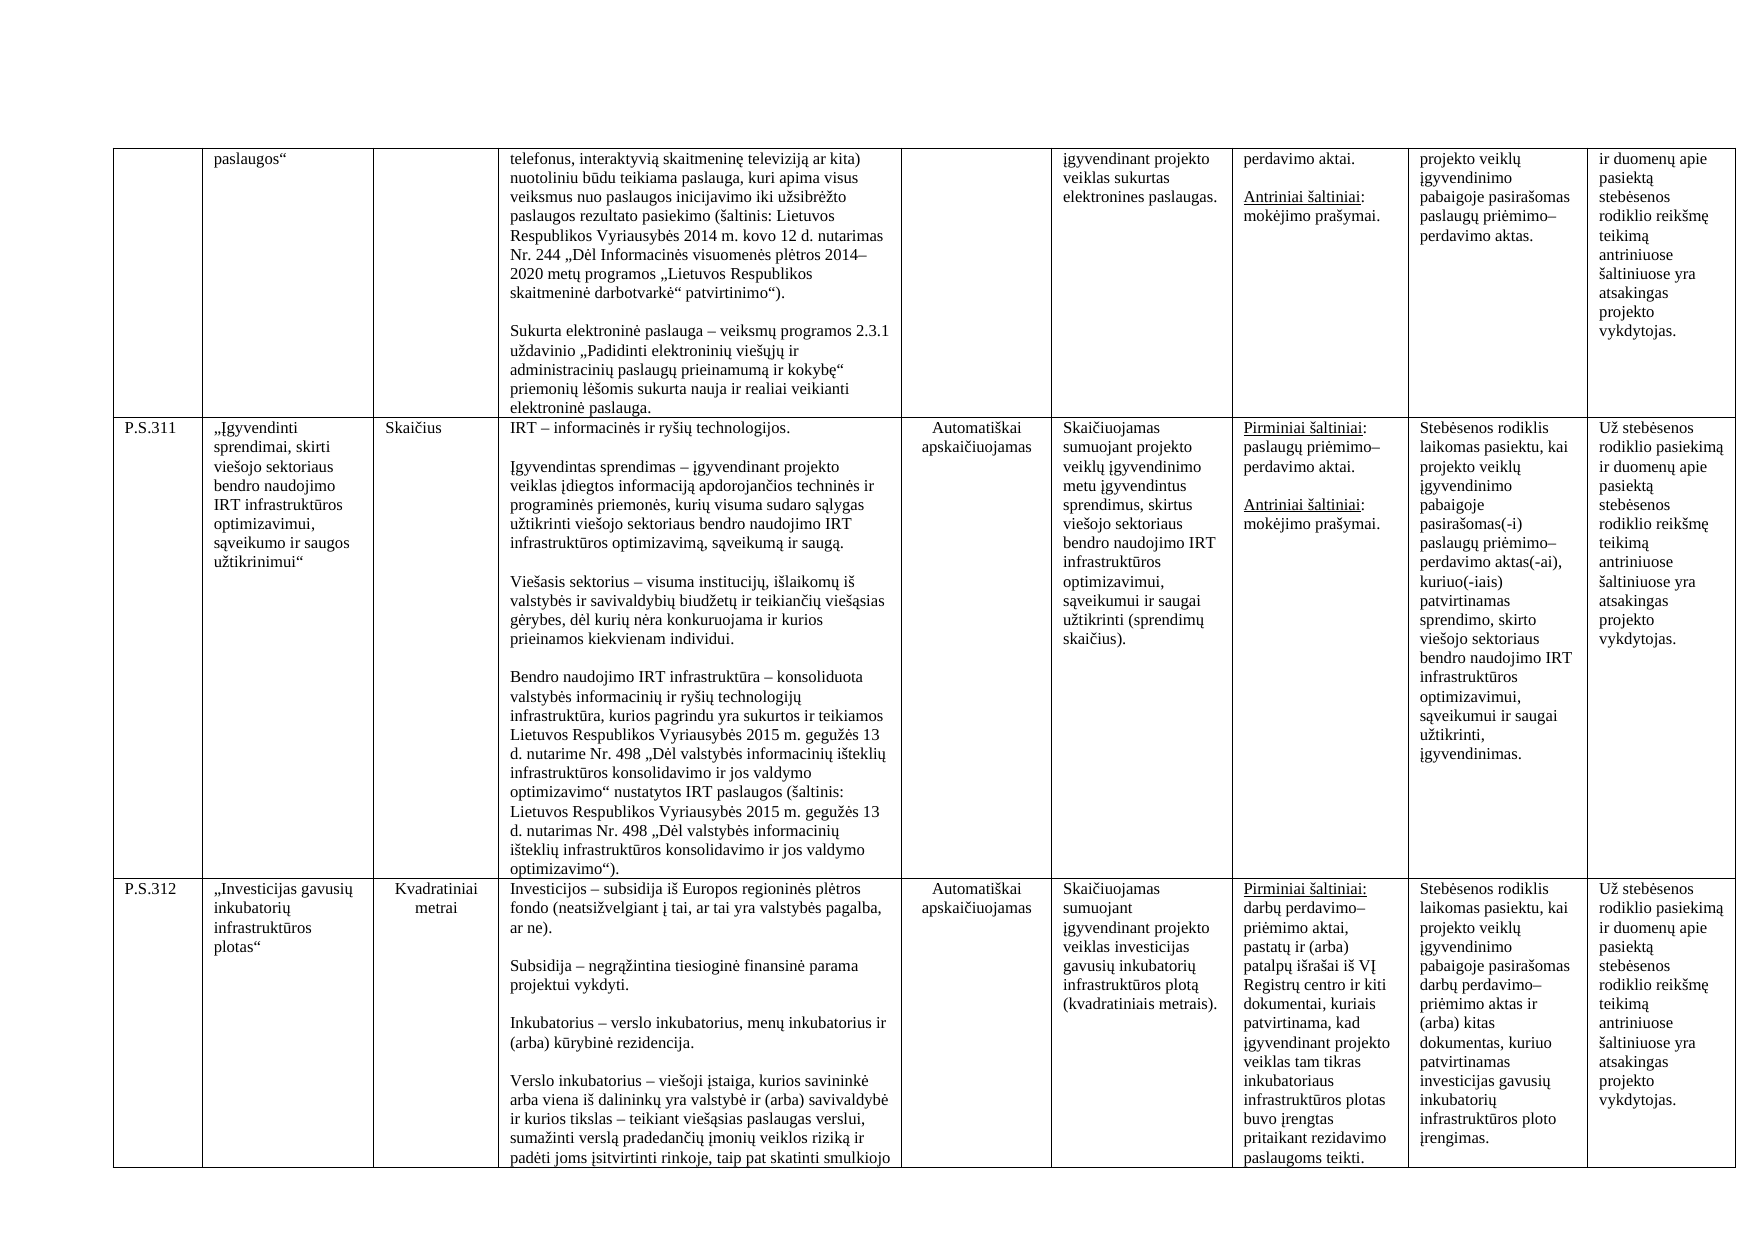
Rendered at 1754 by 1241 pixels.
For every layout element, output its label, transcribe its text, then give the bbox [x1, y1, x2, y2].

table_cell Skaičiuojamas sumuojant įgyvendinant projekto veiklas investicijas gavusių inkubatorių infrastruktūros plotą (kvadratiniais metrais). [1052, 879, 1232, 1167]
table_cell ir duomenų apie pasiektą stebėsenos rodiklio reikšmę teikimą antriniuose šaltiniuose yra atsakingas projekto vykdytojas. [1588, 149, 1735, 417]
table_cell [374, 149, 498, 417]
table_cell Pirminiai šaltiniai: darbų perdavimo–priėmimo aktai, pastatų ir (arba) patalpų išrašai iš VĮ Registrų centro ir kiti dokumentai, kuriais patvirtinama, kad įgyvendinant projekto veiklas tam tikras inkubatoriaus infrastruktūros plotas buvo įrengtas pritaikant rezidavimo paslaugoms teikti. [1233, 879, 1408, 1167]
table_cell Automatiškai apskaičiuojamas [902, 418, 1051, 878]
table_cell P.S.312 [114, 879, 202, 1167]
table_cell Automatiškai apskaičiuojamas [902, 879, 1051, 1167]
table_cell Už stebėsenos rodiklio pasiekimą ir duomenų apie pasiektą stebėsenos rodiklio reikšmę teikimą antriniuose šaltiniuose yra atsakingas projekto vykdytojas. [1588, 879, 1735, 1167]
table_cell [902, 149, 1051, 417]
table_cell Pirminiai šaltiniai: paslaugų priėmimo–perdavimo aktai. Antriniai šaltiniai: mokėjimo prašymai. [1233, 418, 1408, 878]
table_cell Skaičiuojamas sumuojant projekto veiklų įgyvendinimo metu įgyvendintus sprendimus, skirtus viešojo sektoriaus bendro naudojimo IRT infrastruktūros optimizavimui, sąveikumui ir saugai užtikrinti (sprendimų skaičius). [1052, 418, 1232, 878]
table_cell paslaugos“ [203, 149, 373, 417]
table_cell įgyvendinant projekto veiklas sukurtas elektronines paslaugas. [1052, 149, 1232, 417]
table_cell Skaičius [374, 418, 498, 878]
table_cell P.S.311 [114, 418, 202, 878]
table_cell perdavimo aktai. Antriniai šaltiniai: mokėjimo prašymai. [1233, 149, 1408, 417]
table_cell Stebėsenos rodiklis laikomas pasiektu, kai projekto veiklų įgyvendinimo pabaigoje pasirašomas darbų perdavimo–priėmimo aktas ir (arba) kitas dokumentas, kuriuo patvirtinamas investicijas gavusių inkubatorių infrastruktūros ploto įrengimas. [1409, 879, 1587, 1167]
table_cell telefonus, interaktyvią skaitmeninę televiziją ar kita) nuotoliniu būdu teikiama paslauga, kuri apima visus veiksmus nuo paslaugos inicijavimo iki užsibrėžto paslaugos rezultato pasiekimo (šaltinis: Lietuvos Respublikos Vyriausybės 2014 m. kovo 12 d. nutarimas Nr. 244 „Dėl Informacinės visuomenės plėtros 2014–2020 metų programos „Lietuvos Respublikos skaitmeninė darbotvarkė“ patvirtinimo“). Sukurta elektroninė paslauga – veiksmų programos 2.3.1 uždavinio „Padidinti elektroninių viešųjų ir administracinių paslaugų prieinamumą ir kokybę“ priemonių lėšomis sukurta nauja ir realiai veikianti elektroninė paslauga. [499, 149, 901, 417]
table_cell [114, 149, 202, 417]
table_cell projekto veiklų įgyvendinimo pabaigoje pasirašomas paslaugų priėmimo–perdavimo aktas. [1409, 149, 1587, 417]
table_cell „Įgyvendinti sprendimai, skirti viešojo sektoriaus bendro naudojimo IRT infrastruktūros optimizavimui, sąveikumo ir saugos užtikrinimui“ [203, 418, 373, 878]
table_cell Už stebėsenos rodiklio pasiekimą ir duomenų apie pasiektą stebėsenos rodiklio reikšmę teikimą antriniuose šaltiniuose yra atsakingas projekto vykdytojas. [1588, 418, 1735, 878]
table_cell Stebėsenos rodiklis laikomas pasiektu, kai projekto veiklų įgyvendinimo pabaigoje pasirašomas(-i) paslaugų priėmimo–perdavimo aktas(-ai), kuriuo(-iais) patvirtinamas sprendimo, skirto viešojo sektoriaus bendro naudojimo IRT infrastruktūros optimizavimui, sąveikumui ir saugai užtikrinti, įgyvendinimas. [1409, 418, 1587, 878]
table_cell „Investicijas gavusių inkubatorių infrastruktūros plotas“ [203, 879, 373, 1167]
table_cell IRT – informacinės ir ryšių technologijos. Įgyvendintas sprendimas – įgyvendinant projekto veiklas įdiegtos informaciją apdorojančios techninės ir programinės priemonės, kurių visuma sudaro sąlygas užtikrinti viešojo sektoriaus bendro naudojimo IRT infrastruktūros optimizavimą, sąveikumą ir saugą. Viešasis sektorius – visuma institucijų, išlaikomų iš valstybės ir savivaldybių biudžetų ir teikiančių viešąsias gėrybes, dėl kurių nėra konkuruojama ir kurios prieinamos kiekvienam individui. Bendro naudojimo IRT infrastruktūra – konsoliduota valstybės informacinių ir ryšių technologijų infrastruktūra, kurios pagrindu yra sukurtos ir teikiamos Lietuvos Respublikos Vyriausybės 2015 m. gegužės 13 d. nutarime Nr. 498 „Dėl valstybės informacinių išteklių infrastruktūros konsolidavimo ir jos valdymo optimizavimo“ nustatytos IRT paslaugos (šaltinis: Lietuvos Respublikos Vyriausybės 2015 m. gegužės 13 d. nutarimas Nr. 498 „Dėl valstybės informacinių išteklių infrastruktūros konsolidavimo ir jos valdymo optimizavimo“). [499, 418, 901, 878]
table_cell Investicijos – subsidija iš Europos regioninės plėtros fondo (neatsižvelgiant į tai, ar tai yra valstybės pagalba, ar ne). Subsidija – negrąžintina tiesioginė finansinė parama projektui vykdyti. Inkubatorius – verslo inkubatorius, menų inkubatorius ir (arba) kūrybinė rezidencija. Verslo inkubatorius – viešoji įstaiga, kurios savininkė arba viena iš dalininkų yra valstybė ir (arba) savivaldybė ir kurios tikslas – teikiant viešąsias paslaugas verslui, sumažinti verslą pradedančių įmonių veiklos riziką ir padėti joms įsitvirtinti rinkoje, taip pat skatinti smulkiojo [499, 879, 901, 1167]
table_cell Kvadratiniai metrai [374, 879, 498, 1167]
